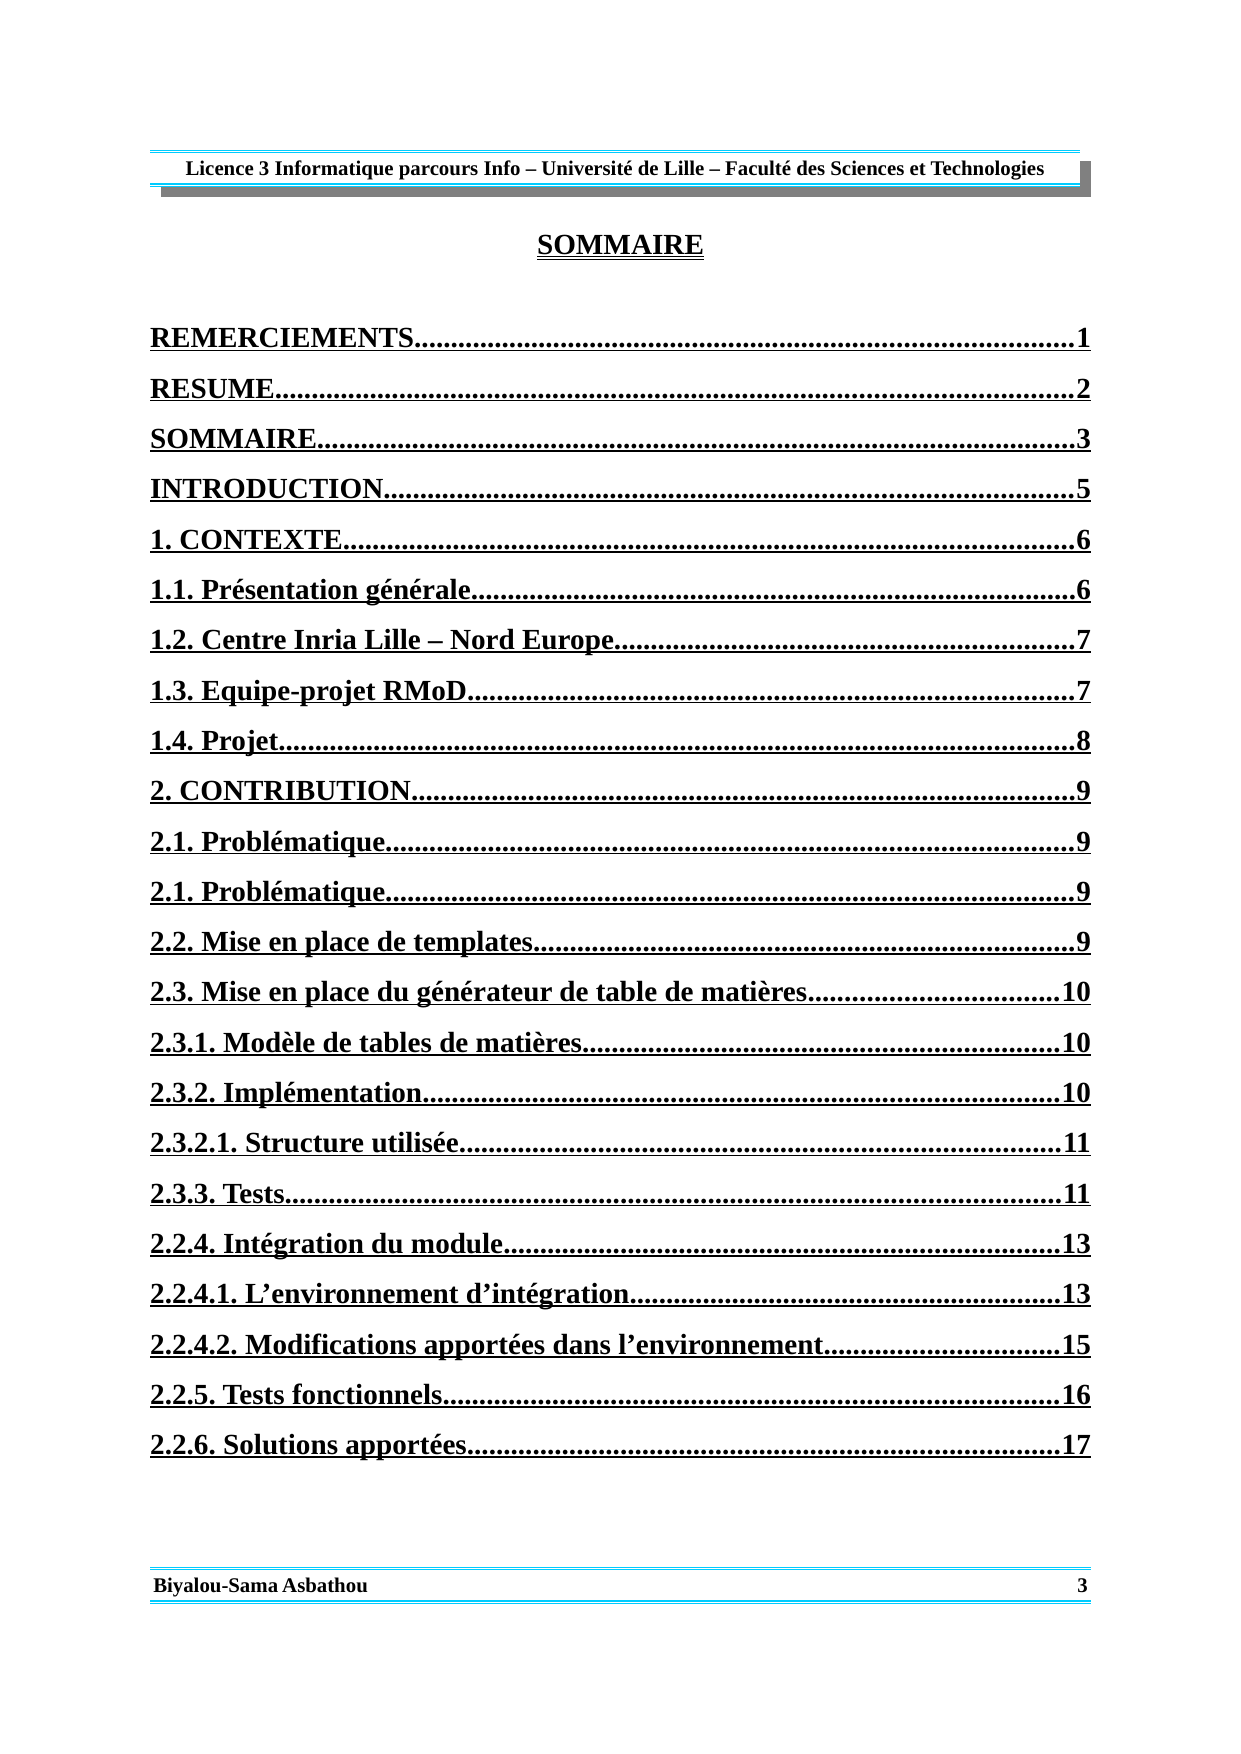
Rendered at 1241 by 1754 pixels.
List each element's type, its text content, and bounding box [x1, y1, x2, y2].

text 2.3.3. Tests 11 [150, 1176, 1091, 1205]
text 2.2.4. Intégration du module 13 [150, 1226, 1091, 1255]
text INTRODUCTION 5 [150, 471, 1091, 500]
text 1.3. Equipe-projet RMoD 7 [150, 673, 1091, 702]
text RESUME 2 [150, 371, 1091, 400]
text 2.2.4.2. Modifications apportées dans l’environnement 15 [150, 1327, 1091, 1356]
text REMERCIEMENTS 1 [150, 321, 1091, 350]
text 1.1. Présentation générale 6 [150, 572, 1091, 601]
text 2.1. Problématique 9 [150, 824, 1091, 853]
text 2.1. Problématique 9 [150, 874, 1091, 903]
text 2. CONTRIBUTION 9 [150, 773, 1091, 802]
text SOMMAIRE 3 [150, 421, 1091, 450]
text 2.3.2. Implémentation 10 [150, 1075, 1091, 1104]
text 2.2.5. Tests fonctionnels 16 [150, 1377, 1091, 1406]
text 1.2. Centre Inria Lille – Nord Europe 7 [150, 622, 1091, 651]
text 2.3.2.1. Structure utilisée 11 [150, 1126, 1091, 1155]
text 2.3.1. Modèle de tables de matières 10 [150, 1025, 1091, 1054]
text 1.4. Projet 8 [150, 723, 1091, 752]
text 2.2.4.1. L’environnement d’intégration 13 [150, 1276, 1091, 1305]
text 2.2.6. Solutions apportées 17 [150, 1427, 1091, 1456]
text SOMMAIRE [150, 227, 1091, 261]
text 1. CONTEXTE 6 [150, 522, 1091, 551]
text 2.3. Mise en place du générateur de table de matières 10 [150, 974, 1091, 1004]
text 2.2. Mise en place de templates 9 [150, 924, 1091, 953]
